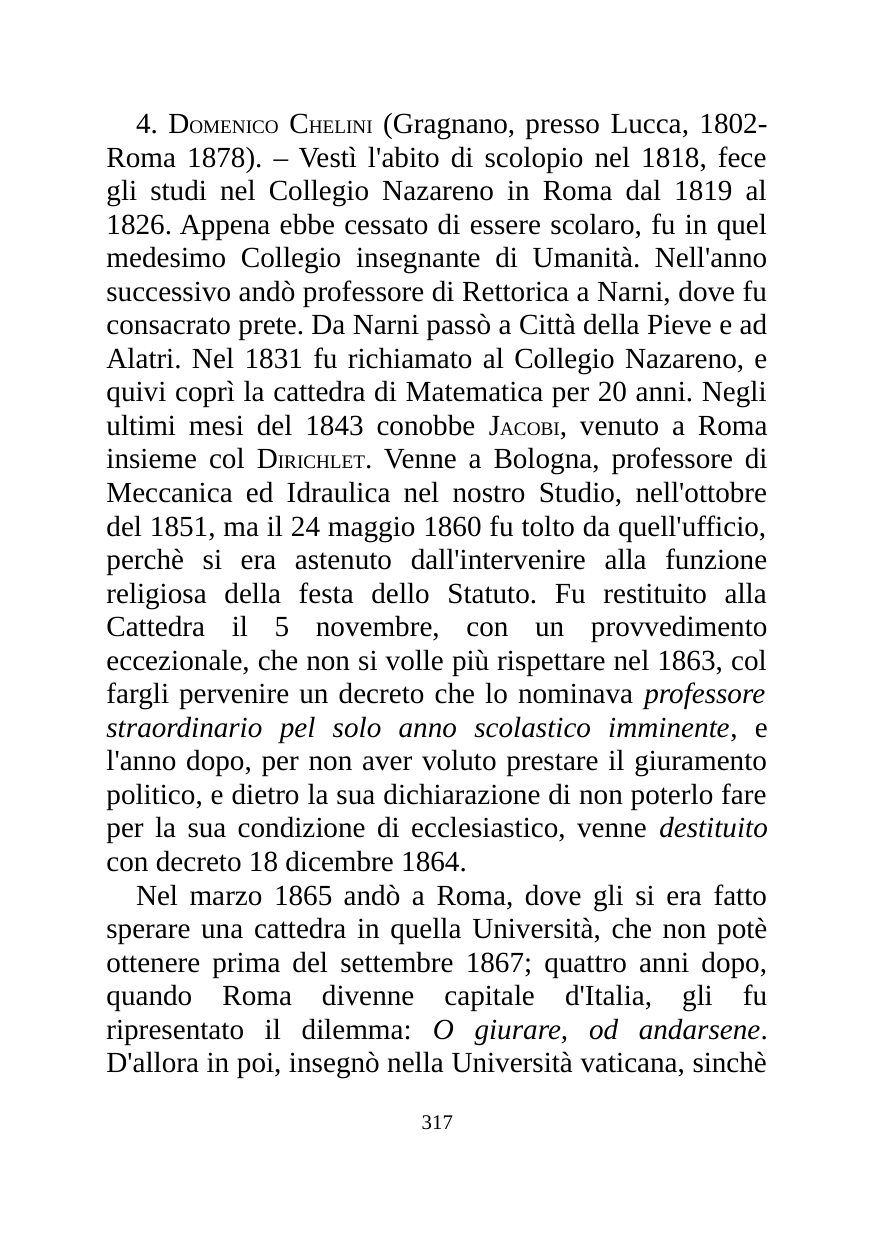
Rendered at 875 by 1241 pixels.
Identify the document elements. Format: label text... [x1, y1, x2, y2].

text 4. Domenico Chelini (Gragnano, presso Lucca, 1802-Roma 1878). – Vestì l'abito di scolopio nel 1818, fece gli studi nel Collegio Nazareno in Roma dal 1819 al 1826. Appena ebbe cessato di essere scolaro, fu in quel medesimo Collegio insegnante di Umanità. Nell'anno successivo andò professore di Rettorica a Narni, dove fu consacrato prete. Da Narni passò a Città della Pieve e ad Alatri. Nel 1831 fu richiamato al Collegio Nazareno, e quivi coprì la cattedra di Matematica per 20 anni. Negli ultimi mesi del 1843 conobbe Jacobi, venuto a Roma insieme col Dirichlet. Venne a Bologna, professore di Meccanica ed Idraulica nel nostro Studio, nell'ottobre del 1851, ma il 24 maggio 1860 fu tolto da quell'ufficio, perchè si era astenuto dall'intervenire alla funzione religiosa della festa dello Statuto. Fu restituito alla Cattedra il 5 novembre, con un provvedimento eccezionale, che non si volle più rispettare nel 1863, col fargli pervenire un decreto che lo nominava professore straordinario pel solo anno scolastico imminente, e l'anno dopo, per non aver voluto prestare il giuramento politico, e dietro la sua dichiarazione di non poterlo fare per la sua condizione di ecclesiastico, venne destituito con decreto 18 dicembre 1864. [106, 106, 768, 878]
text Nel marzo 1865 andò a Roma, dove gli si era fatto sperare una cattedra in quella Università, che non potè ottenere prima del settembre 1867; quattro anni dopo, quando Roma divenne capitale d'Italia, gli fu ripresentato il dilemma: O giurare, od andarsene. D'allora in poi, insegnò nella Università vaticana, sinchè [106, 878, 768, 1079]
